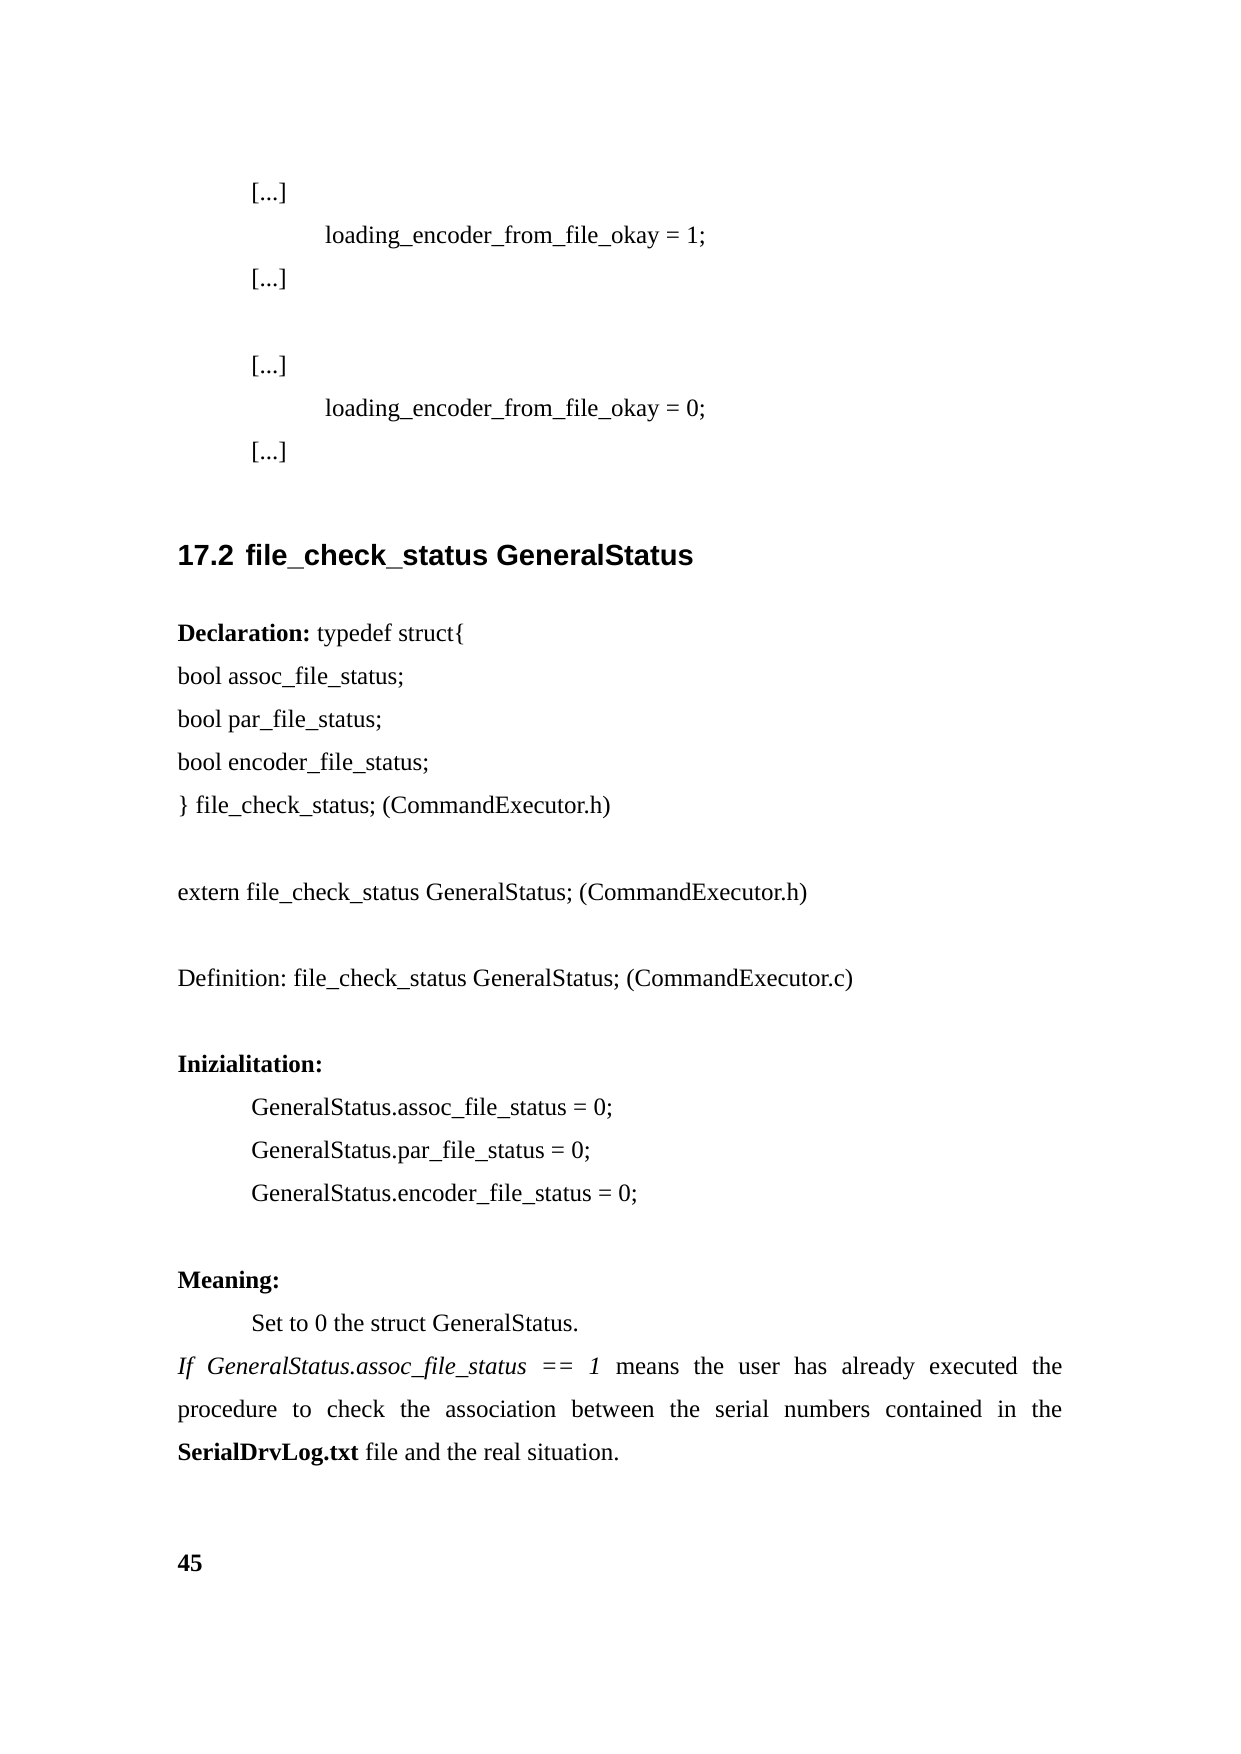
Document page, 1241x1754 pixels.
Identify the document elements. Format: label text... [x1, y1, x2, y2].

text [...] [177, 350, 1063, 378]
text loading_encoder_from_file_okay = 1; [177, 220, 1063, 249]
text Declaration: typedef struct{ [177, 618, 1063, 647]
text [...] [177, 177, 1063, 206]
text loading_encoder_from_file_okay = 0; [177, 393, 1063, 422]
text bool par_file_status; [177, 704, 1063, 733]
text } file_check_status; (CommandExecutor.h) [177, 790, 1063, 819]
text bool encoder_file_status; [177, 747, 1063, 776]
text [...] [177, 263, 1063, 292]
text Inizialitation: [177, 1049, 1063, 1078]
text If GeneralStatus.assoc_file_status == 1 means the user has already executed the procedure to check the association between the serial numbers contained in the SerialDrvLog.txt file and the real situation. [177, 1351, 1063, 1466]
text GeneralStatus.encoder_file_status = 0; [177, 1178, 1063, 1207]
text Set to 0 the struct GeneralStatus. [177, 1308, 1063, 1337]
text GeneralStatus.par_file_status = 0; [177, 1135, 1063, 1164]
text extern file_check_status GeneralStatus; (CommandExecutor.h) [177, 877, 1063, 905]
subtitle file_check_status GeneralStatus [177, 538, 1063, 572]
text Definition: file_check_status GeneralStatus; (CommandExecutor.c) [177, 963, 1063, 992]
text bool assoc_file_status; [177, 661, 1063, 690]
text Meaning: [177, 1265, 1063, 1293]
text [...] [177, 436, 1063, 465]
text GeneralStatus.assoc_file_status = 0; [177, 1092, 1063, 1121]
